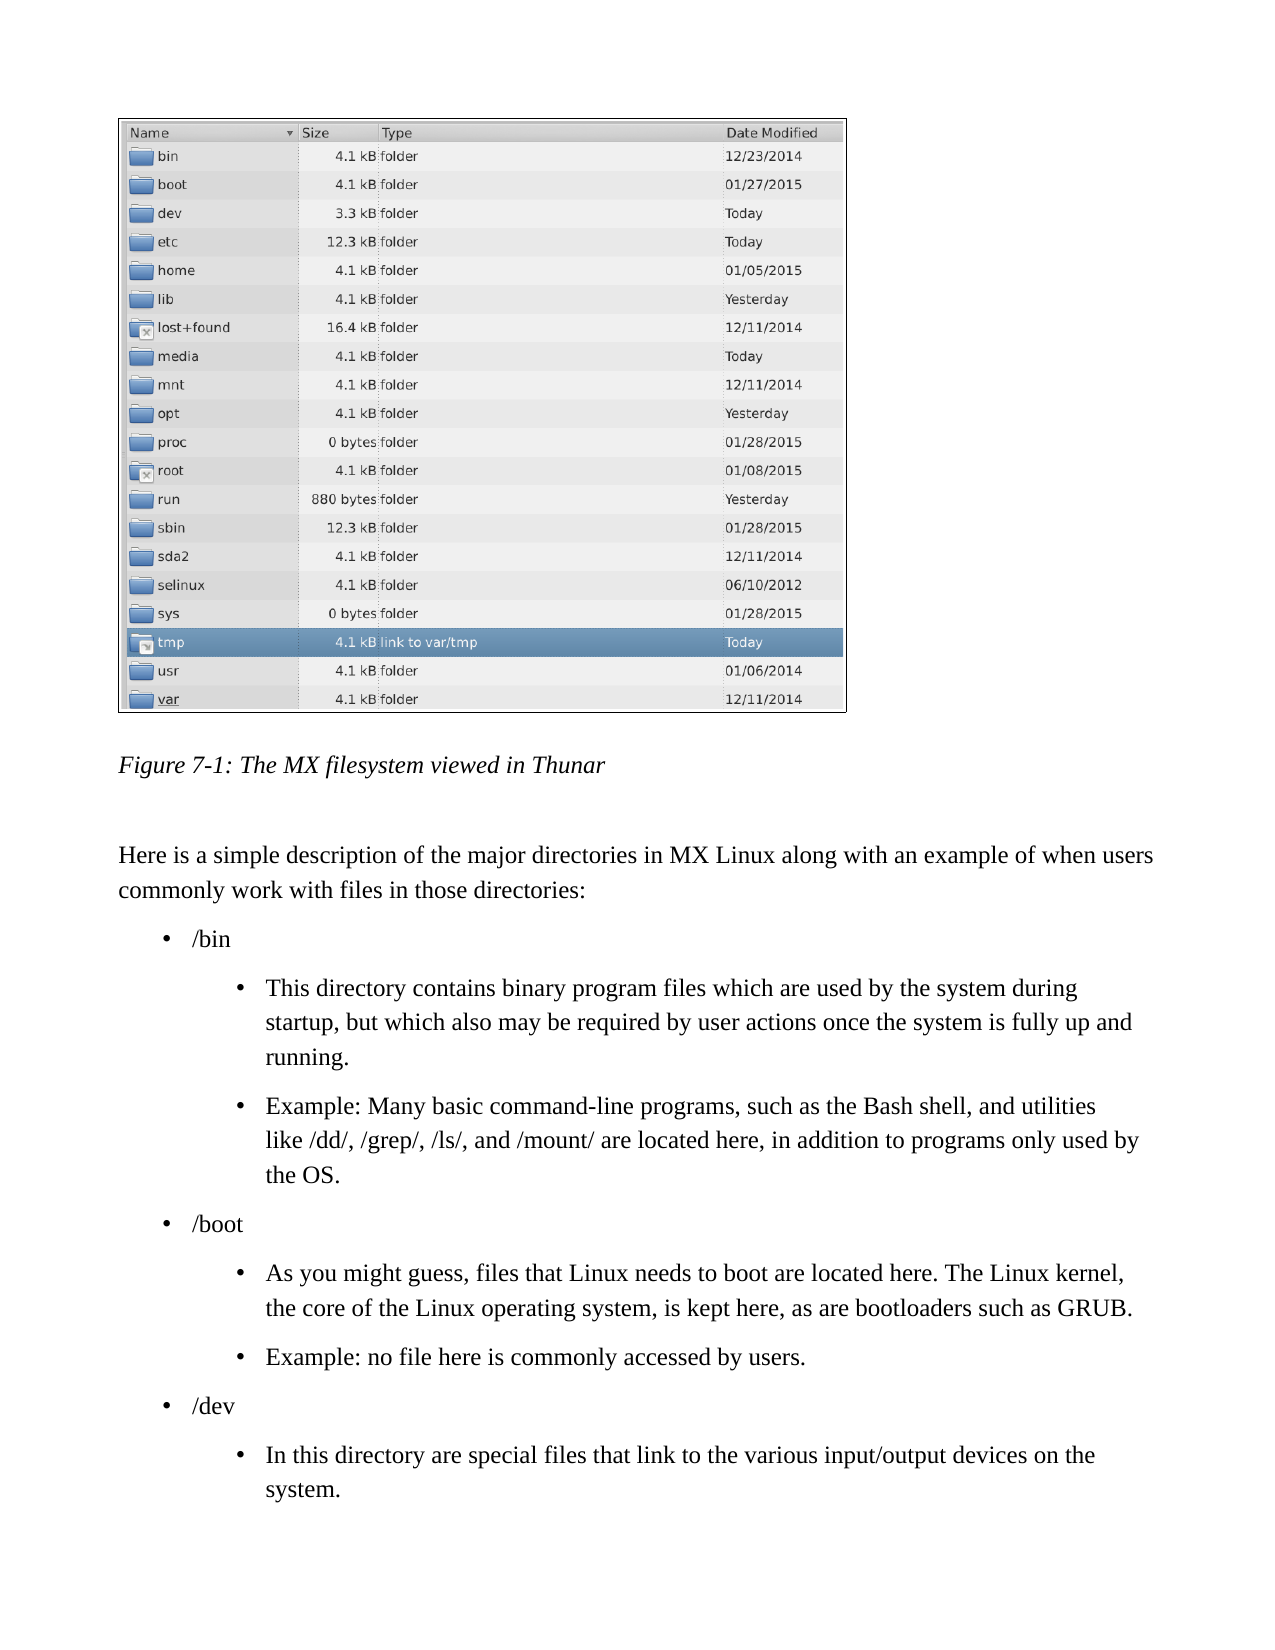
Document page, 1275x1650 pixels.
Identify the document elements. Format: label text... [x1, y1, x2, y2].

list In this directory are special files that link to the various input/output devices on the system. [236, 1440, 1157, 1503]
picture [121, 121, 844, 709]
text Figure 7-1: The MX filesystem viewed in Thunar [118, 750, 1157, 779]
list /boot [162, 1209, 1157, 1238]
text Here is a simple description of the major directories in MX Linux along with an example of when users commonly work with files in those directories: [118, 840, 1157, 904]
list Example: Many basic command-line programs, such as the Bash shell, and utilities like /dd/, /grep/, /ls/, and /mount/ are located here, in addition to programs only used by the OS. [236, 1091, 1157, 1189]
list This directory contains binary program files which are used by the system during startup, but which also may be required by user actions once the system is fully up and running. [236, 973, 1157, 1071]
list As you might guess, files that Linux needs to boot are located here. The Linux kernel, the core of the Linux operating system, is kept here, as are bootloaders such as GRUB. [236, 1258, 1157, 1321]
list /bin [162, 924, 1157, 953]
list /dev [162, 1391, 1157, 1419]
list Example: no file here is commonly accessed by users. [236, 1342, 1157, 1370]
